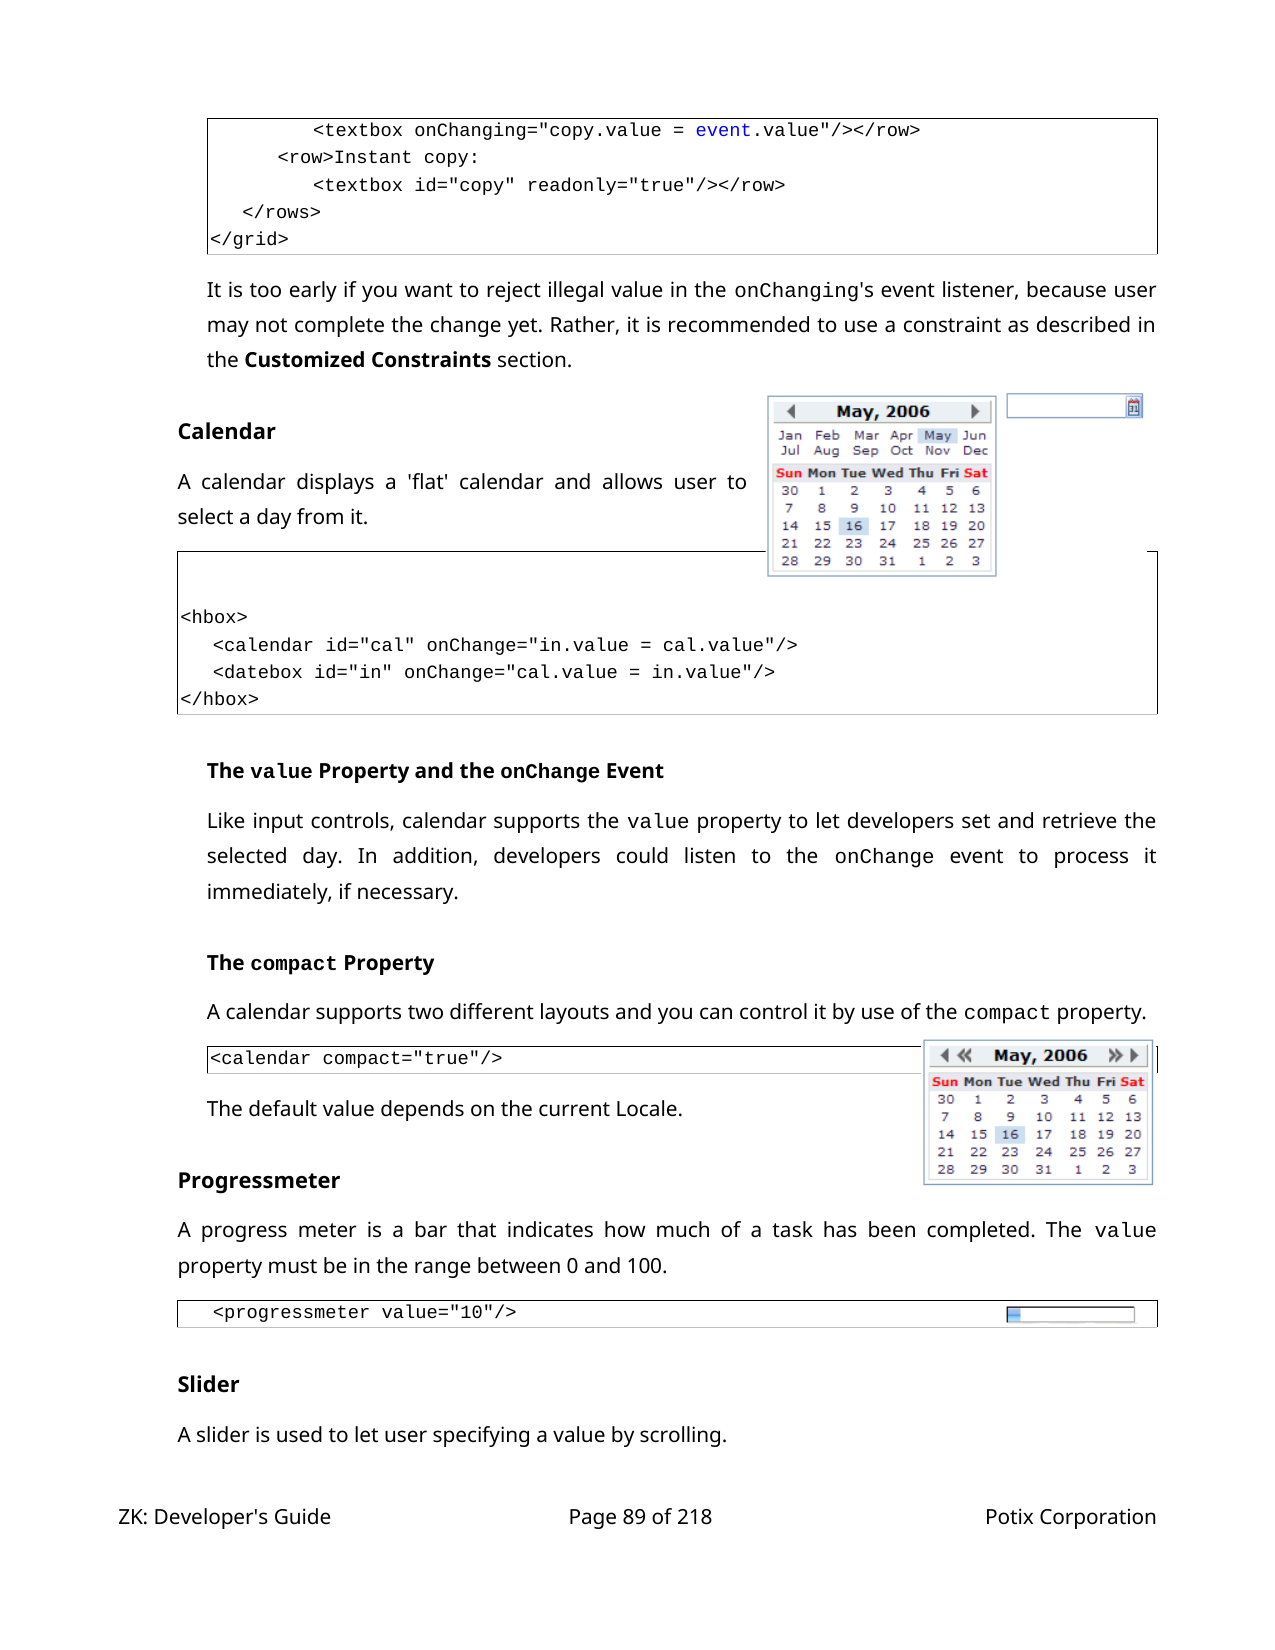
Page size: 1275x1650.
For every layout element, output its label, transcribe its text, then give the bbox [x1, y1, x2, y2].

subtitle Progressmeter [177, 1164, 1157, 1194]
text A calendar supports two different layouts and you can control it by use of the compact property. [207, 997, 1157, 1025]
picture [1003, 1304, 1138, 1324]
text A calendar displays a 'flat' calendar and allows user to select a day from it. [177, 467, 765, 530]
text <progressmeter value="10"/> [178, 1301, 1157, 1327]
text <calendar id="cal" onChange="in.value = cal.value"/> [178, 632, 1157, 657]
text </grid> [208, 227, 1157, 254]
text <datebox id="in" onChange="cal.value = in.value"/> [178, 660, 1157, 684]
text Like input controls, calendar supports the value property to let developers set and retrieve the selected day. In addition, developers could listen to the onChange event to process it immediately, if necessary. [207, 806, 1157, 905]
text A slider is used to let user specifying a value by scrolling. [177, 1420, 1157, 1448]
text The default value depends on the current Locale. [207, 1094, 921, 1122]
subtitle Calendar [177, 416, 765, 446]
picture [921, 1036, 1157, 1189]
picture [765, 392, 1147, 578]
text </rows> [208, 200, 1157, 224]
text <row>Instant copy: [208, 145, 1157, 169]
text </hbox> [178, 687, 1157, 714]
text <hbox> [178, 605, 1157, 629]
text It is too early if you want to reject illegal value in the onChanging's event listener, because user may not complete the change yet. Rather, it is recommended to use a constraint as described in the Customized Constraints section. [207, 275, 1157, 374]
subtitle [1147, 416, 1157, 446]
text A progress meter is a bar that indicates how much of a task has been completed. The value property must be in the range between 0 and 100. [177, 1215, 1157, 1279]
text <textbox id="copy" readonly="true"/></row> [208, 172, 1157, 197]
text <textbox onChanging="copy.value = event.value"/></row> [208, 119, 1157, 142]
subtitle The value Property and the onChange Event [207, 757, 1157, 785]
subtitle Slider [177, 1369, 1157, 1399]
text <calendar compact="true"/> [208, 1047, 921, 1073]
subtitle The compact Property [207, 948, 1157, 976]
